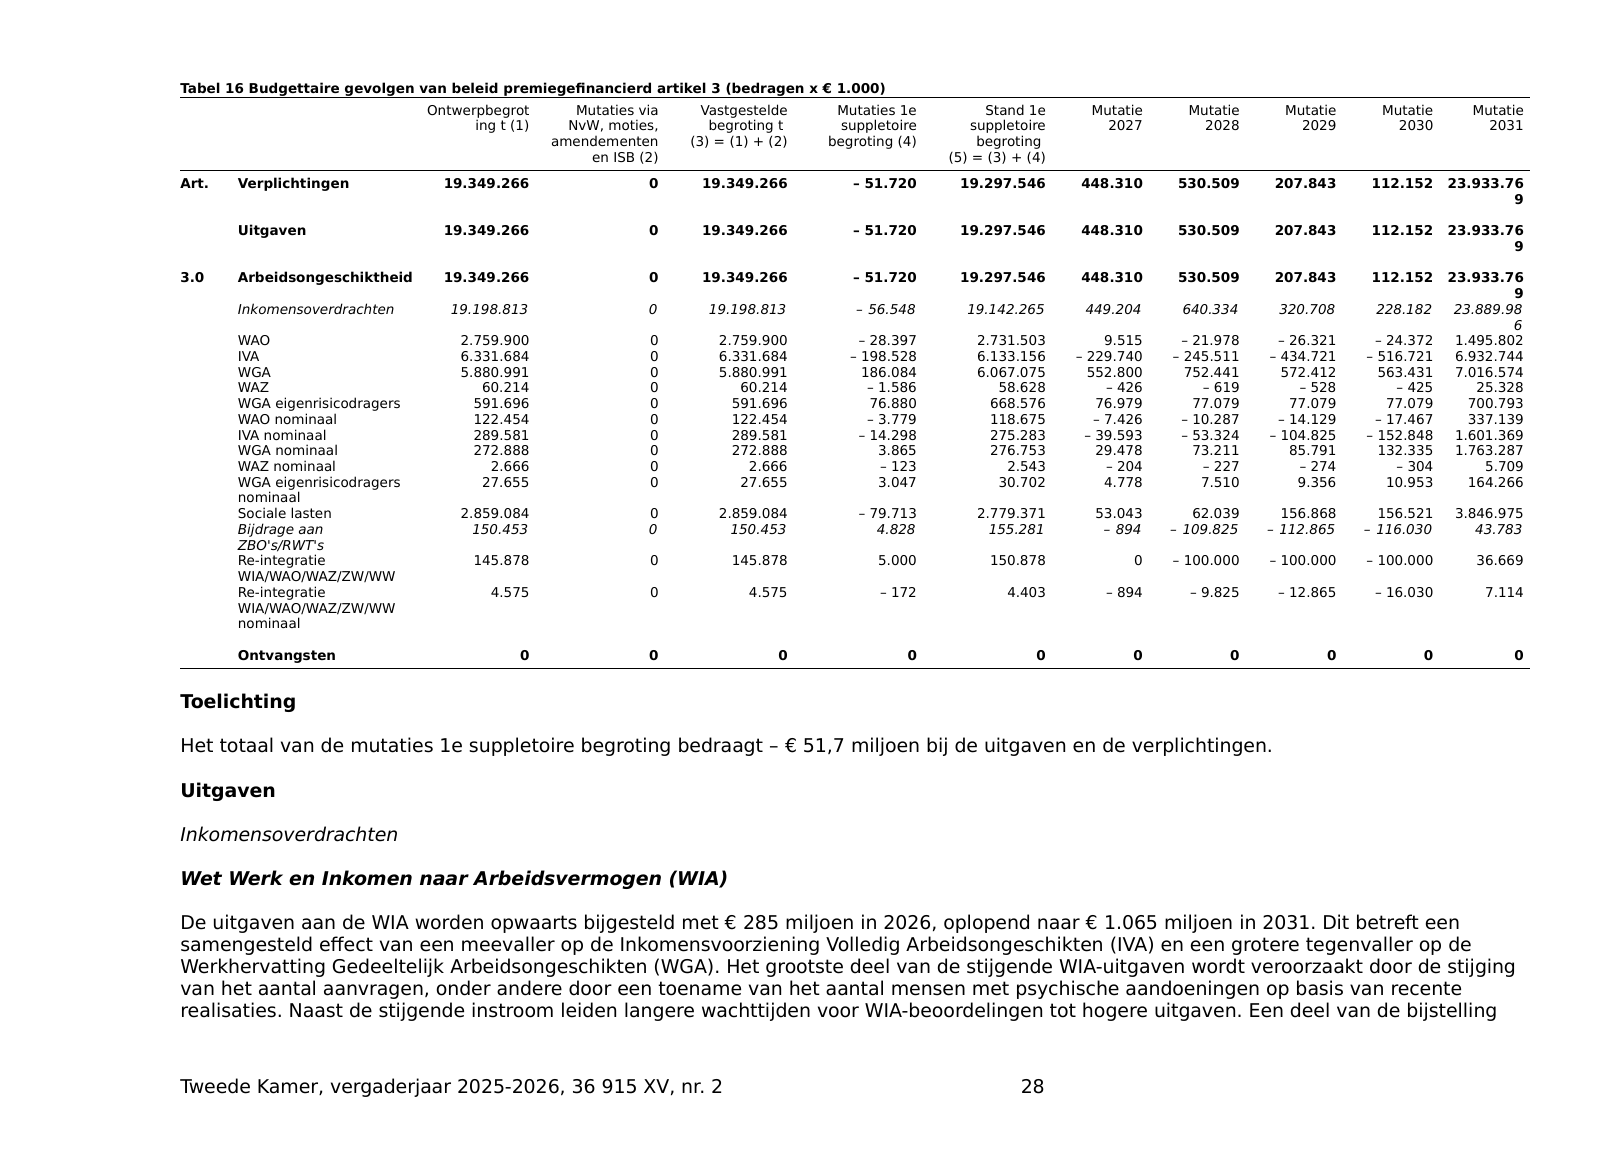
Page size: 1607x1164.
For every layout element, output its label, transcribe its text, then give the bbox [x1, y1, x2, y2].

table_cell Mutatie 2031 [1439, 98, 1529, 170]
table_cell 23.933.769 [1439, 270, 1529, 302]
table_cell 4.403 [923, 585, 1052, 632]
table_cell 155.281 [923, 522, 1052, 553]
table_cell [1149, 207, 1245, 223]
text Het totaal van de mutaties 1e suppletoire begroting bedraagt – € 51,7 miljoen bij de uitgaven en de verplichtingen. [180, 735, 1529, 757]
table_cell [180, 380, 232, 396]
table_cell [180, 396, 232, 412]
table_cell 563.431 [1342, 365, 1439, 380]
table_cell – 109.825 [1149, 522, 1245, 553]
table_cell 19.297.546 [923, 270, 1052, 302]
table_cell [1342, 207, 1439, 223]
table_cell Ontvangsten [232, 648, 419, 668]
table_cell 228.182 [1342, 302, 1439, 333]
table_cell 6.133.156 [923, 349, 1052, 364]
table_cell Arbeidsongeschiktheid [232, 270, 419, 302]
table_cell – 425 [1342, 380, 1439, 396]
table_cell 23.933.769 [1439, 171, 1529, 207]
table_cell 0 [1342, 648, 1439, 668]
table_header Tabel 16 Budgettaire gevolgen van beleid premiegefinancierd artikel 3 (bedragen x € 1.000) [180, 81, 1529, 97]
table_cell 186.084 [793, 365, 922, 380]
table_cell 23.889.986 [1439, 302, 1529, 333]
table_cell 0 [1245, 648, 1342, 668]
table_cell – 304 [1342, 459, 1439, 474]
table_cell – 619 [1149, 380, 1245, 396]
table_cell WGA nominaal [232, 443, 419, 459]
table_cell [1439, 207, 1529, 223]
table_cell Re-integratie WIA/WAO/WAZ/ZW/WW nominaal [232, 585, 419, 632]
table_cell – 17.467 [1342, 412, 1439, 427]
table_cell 0 [535, 349, 664, 364]
table_cell Stand 1e suppletoire begroting (5) = (3) + (4) [923, 98, 1052, 170]
table_cell 27.655 [419, 475, 535, 506]
table_cell 2.543 [923, 459, 1052, 474]
table_cell 272.888 [419, 443, 535, 459]
table_cell 7.510 [1149, 475, 1245, 506]
table_cell 19.198.813 [664, 302, 793, 333]
table_cell 85.791 [1245, 443, 1342, 459]
table_cell 0 [535, 380, 664, 396]
table_cell 448.310 [1052, 223, 1148, 254]
table_cell 640.334 [1149, 302, 1245, 333]
table_cell 591.696 [419, 396, 535, 412]
table_cell 29.478 [1052, 443, 1148, 459]
table_cell 19.297.546 [923, 171, 1052, 207]
table_cell 4.575 [419, 585, 535, 632]
table_cell [180, 98, 232, 170]
table_cell [180, 349, 232, 364]
table_cell 150.453 [419, 522, 535, 553]
table_cell 10.953 [1342, 475, 1439, 506]
table_cell 2.859.084 [419, 506, 535, 522]
table_cell 207.843 [1245, 223, 1342, 254]
table_cell 36.669 [1439, 553, 1529, 585]
table_cell 448.310 [1052, 270, 1148, 302]
table_cell – 274 [1245, 459, 1342, 474]
table_cell [232, 98, 419, 170]
table_cell 2.859.084 [664, 506, 793, 522]
table_cell 62.039 [1149, 506, 1245, 522]
table_cell 3.0 [180, 270, 232, 302]
table_cell [1439, 254, 1529, 270]
table_cell 2.779.371 [923, 506, 1052, 522]
table_cell [180, 207, 232, 223]
table_cell Ontwerpbegroting t (1) [419, 98, 535, 170]
table_cell 289.581 [419, 428, 535, 443]
table_cell 6.331.684 [419, 349, 535, 364]
subtitle Toelichting [180, 691, 1529, 713]
table_cell 700.793 [1439, 396, 1529, 412]
table_cell 3.865 [793, 443, 922, 459]
table_cell – 426 [1052, 380, 1148, 396]
table_cell WAO [232, 333, 419, 349]
table_cell [180, 223, 232, 254]
table_cell [180, 443, 232, 459]
table_cell 0 [535, 428, 664, 443]
table_cell – 9.825 [1149, 585, 1245, 632]
table_cell [232, 254, 419, 270]
table_cell 3.047 [793, 475, 922, 506]
table_cell – 894 [1052, 585, 1148, 632]
table_cell [180, 302, 232, 333]
table_cell 0 [535, 365, 664, 380]
table_cell – 152.848 [1342, 428, 1439, 443]
table_cell [923, 632, 1052, 648]
table_cell 449.204 [1052, 302, 1148, 333]
table_cell 19.349.266 [664, 223, 793, 254]
table_cell 272.888 [664, 443, 793, 459]
table_cell 0 [1052, 553, 1148, 585]
table_cell [923, 207, 1052, 223]
table_cell 2.666 [419, 459, 535, 474]
table_cell – 56.548 [793, 302, 922, 333]
table_cell [1439, 632, 1529, 648]
table_cell [232, 207, 419, 223]
table_cell 118.675 [923, 412, 1052, 427]
table_cell 73.211 [1149, 443, 1245, 459]
table_cell 0 [535, 223, 664, 254]
subtitle Inkomensoverdrachten [180, 824, 1529, 846]
table_cell 530.509 [1149, 223, 1245, 254]
table_cell – 229.740 [1052, 349, 1148, 364]
table_cell 2.666 [664, 459, 793, 474]
table_cell 0 [419, 648, 535, 668]
table_cell 572.412 [1245, 365, 1342, 380]
table_cell [793, 207, 922, 223]
table_cell – 51.720 [793, 223, 922, 254]
table_cell [180, 585, 232, 632]
table_cell [923, 254, 1052, 270]
table_cell 752.441 [1149, 365, 1245, 380]
table_cell – 434.721 [1245, 349, 1342, 364]
table_cell WAO nominaal [232, 412, 419, 427]
table_cell [1052, 254, 1148, 270]
table_cell [1245, 207, 1342, 223]
table_cell 60.214 [664, 380, 793, 396]
table_cell 9.356 [1245, 475, 1342, 506]
table_cell 0 [535, 396, 664, 412]
table_cell Mutaties via NvW, moties, amendementen en ISB (2) [535, 98, 664, 170]
table_cell – 100.000 [1245, 553, 1342, 585]
table_cell 19.349.266 [419, 270, 535, 302]
table_cell – 39.593 [1052, 428, 1148, 443]
table_cell – 516.721 [1342, 349, 1439, 364]
table_cell Mutaties 1e suppletoire begroting (4) [793, 98, 922, 170]
table_cell 7.114 [1439, 585, 1529, 632]
table_cell 19.349.266 [664, 270, 793, 302]
table_cell 0 [535, 270, 664, 302]
table_cell – 204 [1052, 459, 1148, 474]
table_cell [664, 207, 793, 223]
table_cell 76.979 [1052, 396, 1148, 412]
table_cell 276.753 [923, 443, 1052, 459]
table_cell 156.521 [1342, 506, 1439, 522]
table_cell [180, 459, 232, 474]
table_cell 25.328 [1439, 380, 1529, 396]
table_cell Re-integratie WIA/WAO/WAZ/ZW/WW [232, 553, 419, 585]
table_cell 0 [535, 506, 664, 522]
table_cell 591.696 [664, 396, 793, 412]
table_cell 156.868 [1245, 506, 1342, 522]
table_cell 60.214 [419, 380, 535, 396]
table_cell 0 [535, 302, 664, 333]
table_cell 19.349.266 [664, 171, 793, 207]
table_cell 0 [535, 475, 664, 506]
table_cell WGA [232, 365, 419, 380]
table_cell [793, 254, 922, 270]
table_cell [180, 254, 232, 270]
table_cell – 198.528 [793, 349, 922, 364]
table_cell 668.576 [923, 396, 1052, 412]
table_cell – 51.720 [793, 171, 922, 207]
table_cell 289.581 [664, 428, 793, 443]
table_cell – 245.511 [1149, 349, 1245, 364]
table_cell 0 [535, 553, 664, 585]
table_cell – 172 [793, 585, 922, 632]
table_cell 27.655 [664, 475, 793, 506]
table_cell 43.783 [1439, 522, 1529, 553]
table_cell 3.846.975 [1439, 506, 1529, 522]
table_cell 132.335 [1342, 443, 1439, 459]
table_cell 19.349.266 [419, 223, 535, 254]
table_cell Uitgaven [232, 223, 419, 254]
table_cell 7.016.574 [1439, 365, 1529, 380]
table_cell 53.043 [1052, 506, 1148, 522]
table_cell 1.763.287 [1439, 443, 1529, 459]
table_cell [535, 207, 664, 223]
table_cell 164.266 [1439, 475, 1529, 506]
table_cell 122.454 [419, 412, 535, 427]
table_cell Vastgestelde begroting t (3) = (1) + (2) [664, 98, 793, 170]
table_cell 0 [535, 443, 664, 459]
table_cell – 24.372 [1342, 333, 1439, 349]
table_cell – 28.397 [793, 333, 922, 349]
table_cell – 51.720 [793, 270, 922, 302]
table_cell 2.759.900 [664, 333, 793, 349]
table_cell 19.297.546 [923, 223, 1052, 254]
table_cell [180, 475, 232, 506]
table_cell 5.709 [1439, 459, 1529, 474]
table_cell WGA eigenrisicodragers nominaal [232, 475, 419, 506]
table_cell [1342, 632, 1439, 648]
table_cell IVA [232, 349, 419, 364]
table_cell – 894 [1052, 522, 1148, 553]
table_cell – 3.779 [793, 412, 922, 427]
table_cell Sociale lasten [232, 506, 419, 522]
table_cell [180, 632, 232, 648]
table_cell 150.878 [923, 553, 1052, 585]
table_cell IVA nominaal [232, 428, 419, 443]
table_cell [180, 333, 232, 349]
table_cell – 100.000 [1149, 553, 1245, 585]
table_cell 30.702 [923, 475, 1052, 506]
table_cell – 123 [793, 459, 922, 474]
table_cell 1.495.802 [1439, 333, 1529, 349]
table_cell 337.139 [1439, 412, 1529, 427]
table_cell 5.880.991 [664, 365, 793, 380]
table_cell 23.933.769 [1439, 223, 1529, 254]
table_cell – 227 [1149, 459, 1245, 474]
table_cell [1342, 254, 1439, 270]
text De uitgaven aan de WIA worden opwaarts bijgesteld met € 285 miljoen in 2026, oplopend naar € 1.065 miljoen in 2031. Dit betreft een samengesteld effect van een meevaller op de Inkomensvoorziening Volledig Arbeidsongeschikten (IVA) en een grotere tegenvaller op de Werkhervatting Gedeeltelijk Arbeidsongeschikten (WGA). Het grootste deel van de stijgende WIA-uitgaven wordt veroorzaakt door de stijging van het aantal aanvragen, onder andere door een toename van het aantal mensen met psychische aandoeningen op basis van recente realisaties. Naast de stijgende instroom leiden langere wachttijden voor WIA-beoordelingen tot hogere uitgaven. Een deel van de bijstelling [180, 912, 1529, 1022]
table_cell 9.515 [1052, 333, 1148, 349]
table_cell – 79.713 [793, 506, 922, 522]
table_cell 112.152 [1342, 171, 1439, 207]
table_cell 320.708 [1245, 302, 1342, 333]
table_cell 6.932.744 [1439, 349, 1529, 364]
table_cell 0 [1439, 648, 1529, 668]
table_cell [180, 522, 232, 553]
table_cell WGA eigenrisicodragers [232, 396, 419, 412]
table_cell 530.509 [1149, 270, 1245, 302]
table_cell 145.878 [664, 553, 793, 585]
table_cell [1149, 254, 1245, 270]
table_cell 150.453 [664, 522, 793, 553]
table_cell [793, 632, 922, 648]
table_cell – 16.030 [1342, 585, 1439, 632]
table_cell – 116.030 [1342, 522, 1439, 553]
table_cell – 7.426 [1052, 412, 1148, 427]
table_cell 5.000 [793, 553, 922, 585]
table_cell WAZ nominaal [232, 459, 419, 474]
table_cell [664, 632, 793, 648]
table_cell 448.310 [1052, 171, 1148, 207]
table_cell 6.067.075 [923, 365, 1052, 380]
table_cell 6.331.684 [664, 349, 793, 364]
table_cell – 21.978 [1149, 333, 1245, 349]
table_cell – 14.129 [1245, 412, 1342, 427]
table_cell 0 [535, 333, 664, 349]
table_cell 0 [535, 648, 664, 668]
table_cell Mutatie 2029 [1245, 98, 1342, 170]
table_cell – 1.586 [793, 380, 922, 396]
table_cell [1245, 632, 1342, 648]
subtitle Wet Werk en Inkomen naar Arbeidsvermogen (WIA) [180, 868, 1529, 890]
table_cell – 53.324 [1149, 428, 1245, 443]
table_cell 2.731.503 [923, 333, 1052, 349]
table_cell 145.878 [419, 553, 535, 585]
table_cell [180, 412, 232, 427]
table_cell 122.454 [664, 412, 793, 427]
table_cell 19.198.813 [419, 302, 535, 333]
table_cell 77.079 [1149, 396, 1245, 412]
table_cell 2.759.900 [419, 333, 535, 349]
table_cell Bijdrage aan ZBO's/RWT's [232, 522, 419, 553]
table_cell 76.880 [793, 396, 922, 412]
table_cell 207.843 [1245, 171, 1342, 207]
table_cell [180, 506, 232, 522]
table_cell 4.778 [1052, 475, 1148, 506]
table_cell 207.843 [1245, 270, 1342, 302]
table_cell 4.828 [793, 522, 922, 553]
table_cell [664, 254, 793, 270]
table_cell 19.142.265 [923, 302, 1052, 333]
table_cell [180, 365, 232, 380]
table_cell 19.349.266 [419, 171, 535, 207]
table_cell – 112.865 [1245, 522, 1342, 553]
table_cell 552.800 [1052, 365, 1148, 380]
table_cell 58.628 [923, 380, 1052, 396]
table_cell [419, 207, 535, 223]
table_cell – 26.321 [1245, 333, 1342, 349]
table_cell [419, 632, 535, 648]
table_cell Inkomensoverdrachten [232, 302, 419, 333]
table_cell [180, 553, 232, 585]
table_cell 0 [535, 522, 664, 553]
table_cell 0 [535, 171, 664, 207]
table_cell WAZ [232, 380, 419, 396]
table_cell Mutatie 2027 [1052, 98, 1148, 170]
table_cell 0 [1052, 648, 1148, 668]
table_cell 1.601.369 [1439, 428, 1529, 443]
table_cell [232, 632, 419, 648]
table_cell 4.575 [664, 585, 793, 632]
table_cell [1052, 632, 1148, 648]
table_cell Mutatie 2030 [1342, 98, 1439, 170]
table_cell [535, 632, 664, 648]
table_cell 530.509 [1149, 171, 1245, 207]
table_cell [535, 254, 664, 270]
table_cell 275.283 [923, 428, 1052, 443]
table_cell [180, 428, 232, 443]
table_cell 0 [535, 412, 664, 427]
table_cell 112.152 [1342, 223, 1439, 254]
table_cell – 12.865 [1245, 585, 1342, 632]
table_cell 112.152 [1342, 270, 1439, 302]
table_cell – 10.287 [1149, 412, 1245, 427]
table_cell 77.079 [1342, 396, 1439, 412]
table_cell – 528 [1245, 380, 1342, 396]
table_cell 0 [1149, 648, 1245, 668]
table_cell [419, 254, 535, 270]
table_cell [180, 648, 232, 668]
table_cell [1245, 254, 1342, 270]
table_cell Art. [180, 171, 232, 207]
table_cell [1052, 207, 1148, 223]
table_cell 0 [535, 585, 664, 632]
table_cell 0 [793, 648, 922, 668]
table_cell – 14.298 [793, 428, 922, 443]
table_cell Mutatie 2028 [1149, 98, 1245, 170]
subtitle Uitgaven [180, 779, 1529, 802]
table_cell – 104.825 [1245, 428, 1342, 443]
table_cell 77.079 [1245, 396, 1342, 412]
table_cell Verplichtingen [232, 171, 419, 207]
table_cell 0 [535, 459, 664, 474]
table_cell 0 [923, 648, 1052, 668]
table_cell [1149, 632, 1245, 648]
table_cell 5.880.991 [419, 365, 535, 380]
table_cell 0 [664, 648, 793, 668]
table_cell – 100.000 [1342, 553, 1439, 585]
